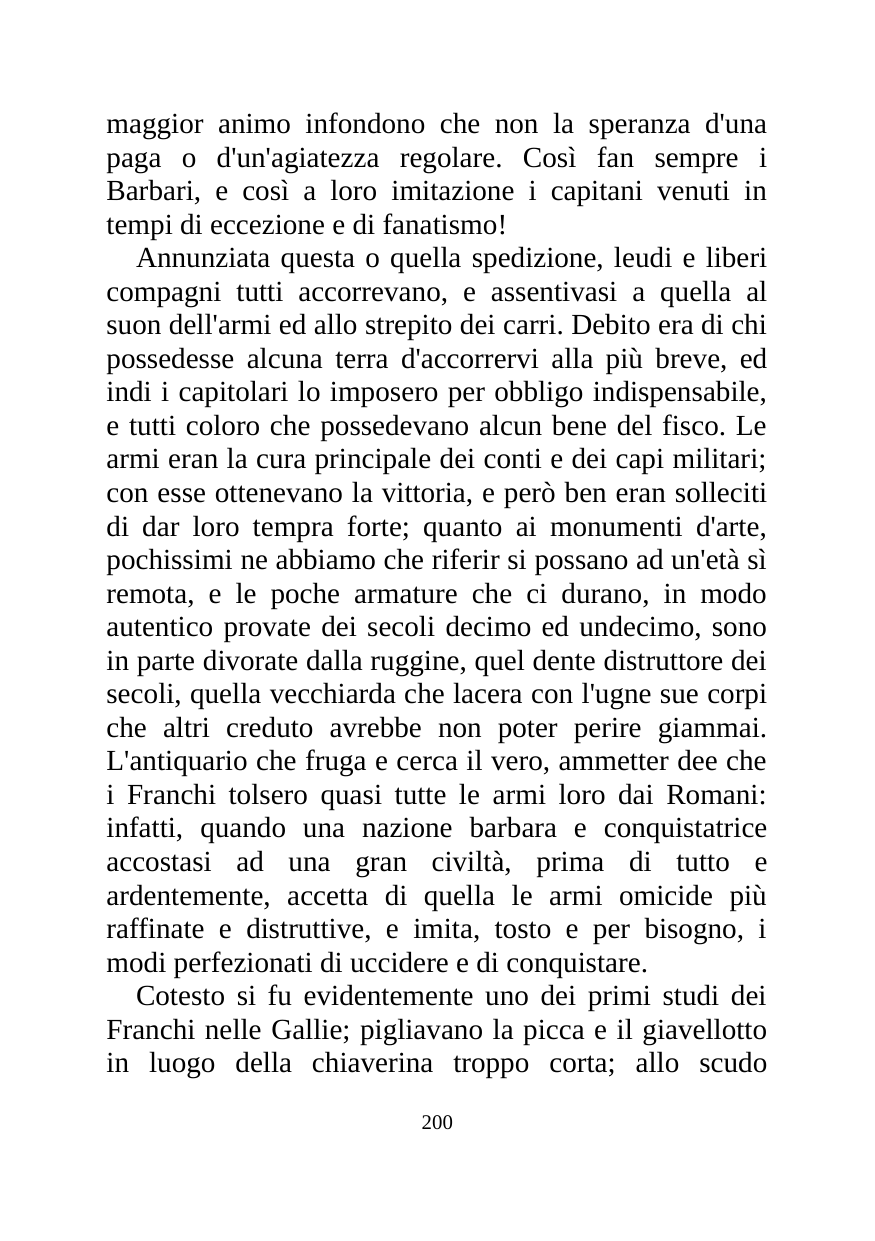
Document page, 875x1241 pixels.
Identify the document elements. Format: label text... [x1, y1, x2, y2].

text Cotesto si fu evidentemente uno dei primi studi dei Franchi nelle Gallie; pigliavano la picca e il giavellotto in luogo della chiaverina troppo corta; allo scudo [106, 978, 768, 1079]
text Annunziata questa o quella spedizione, leudi e liberi compagni tutti accorrevano, e assentivasi a quella al suon dell'armi ed allo strepito dei carri. Debito era di chi possedesse alcuna terra d'accorrervi alla più breve, ed indi i capitolari lo imposero per obbligo indispensabile, e tutti coloro che possedevano alcun bene del fisco. Le armi eran la cura principale dei conti e dei capi militari; con esse ottenevano la vittoria, e però ben eran solleciti di dar loro tempra forte; quanto ai monumenti d'arte, pochissimi ne abbiamo che riferir si possano ad un'età sì remota, e le poche armature che ci durano, in modo autentico provate dei secoli decimo ed undecimo, sono in parte divorate dalla ruggine, quel dente distruttore dei secoli, quella vecchiarda che lacera con l'ugne sue corpi che altri creduto avrebbe non poter perire giammai. L'antiquario che fruga e cerca il vero, ammetter dee che i Franchi tolsero quasi tutte le armi loro dai Romani: infatti, quando una nazione barbara e conquistatrice accostasi ad una gran civiltà, prima di tutto e ardentemente, accetta di quella le armi omicide più raffinate e distruttive, e imita, tosto e per bisogno, i modi perfezionati di uccidere e di conquistare. [106, 240, 768, 978]
text maggior animo infondono che non la speranza d'una paga o d'un'agiatezza regolare. Così fan sempre i Barbari, e così a loro imitazione i capitani venuti in tempi di eccezione e di fanatismo! [106, 106, 768, 240]
